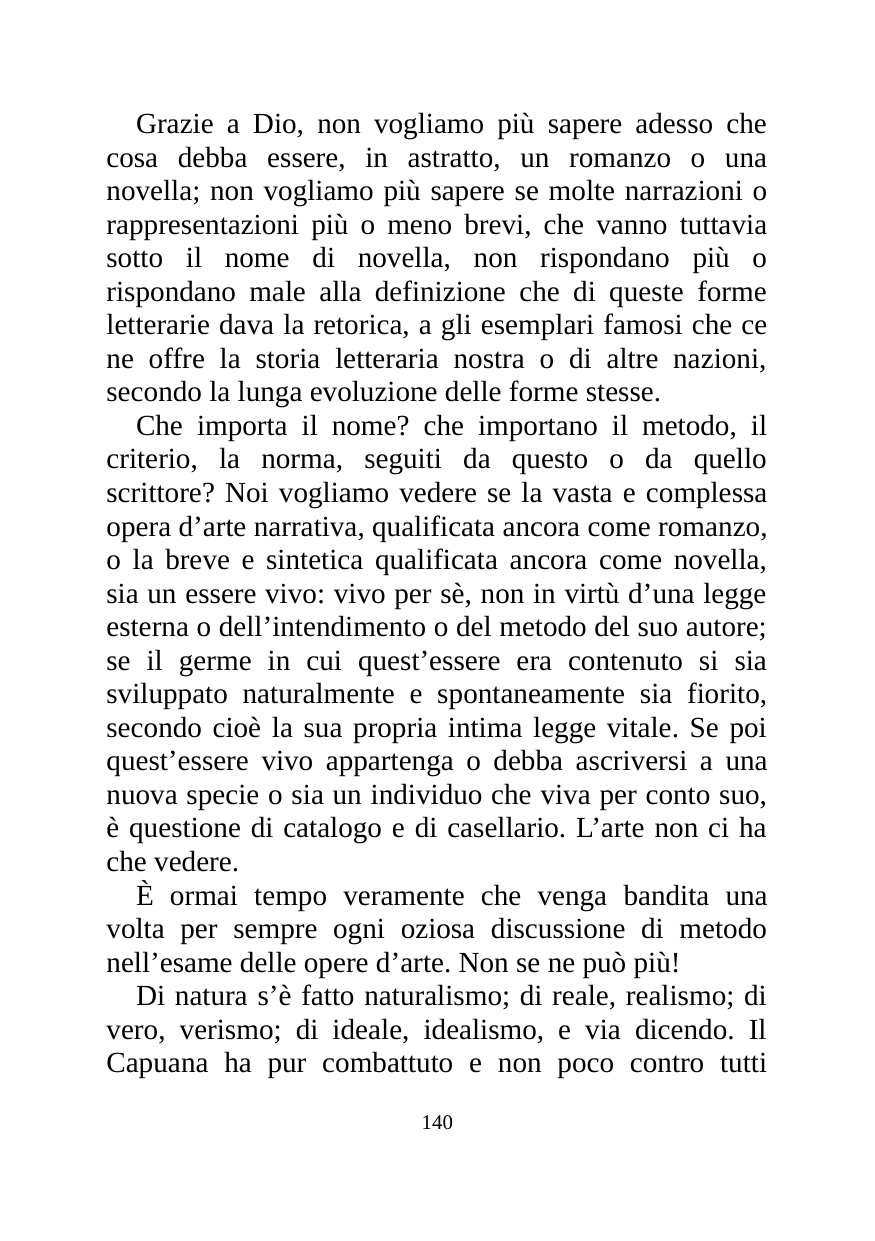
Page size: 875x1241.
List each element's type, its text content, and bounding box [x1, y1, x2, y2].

text Che importa il nome? che importano il metodo, il criterio, la norma, seguiti da questo o da quello scrittore? Noi vogliamo vedere se la vasta e complessa opera d’arte narrativa, qualificata ancora come romanzo, o la breve e sintetica qualificata ancora come novella, sia un essere vivo: vivo per sè, non in virtù d’una legge esterna o dell’intendimento o del metodo del suo autore; se il germe in cui quest’essere era contenuto si sia sviluppato naturalmente e spontaneamente sia fiorito, secondo cioè la sua propria intima legge vitale. Se poi quest’essere vivo appartenga o debba ascriversi a una nuova specie o sia un individuo che viva per conto suo, è questione di catalogo e di casellario. L’arte non ci ha che vedere. [106, 408, 768, 878]
text Grazie a Dio, non vogliamo più sapere adesso che cosa debba essere, in astratto, un romanzo o una novella; non vogliamo più sapere se molte narrazioni o rappresentazioni più o meno brevi, che vanno tuttavia sotto il nome di novella, non rispondano più o rispondano male alla definizione che di queste forme letterarie dava la retorica, a gli esemplari famosi che ce ne offre la storia letteraria nostra o di altre nazioni, secondo la lunga evoluzione delle forme stesse. [106, 106, 768, 408]
text Di natura s’è fatto naturalismo; di reale, realismo; di vero, verismo; di ideale, idealismo, e via dicendo. Il Capuana ha pur combattuto e non poco contro tutti [106, 978, 768, 1079]
text È ormai tempo veramente che venga bandita una volta per sempre ogni oziosa discussione di metodo nell’esame delle opere d’arte. Non se ne può più! [106, 878, 768, 978]
